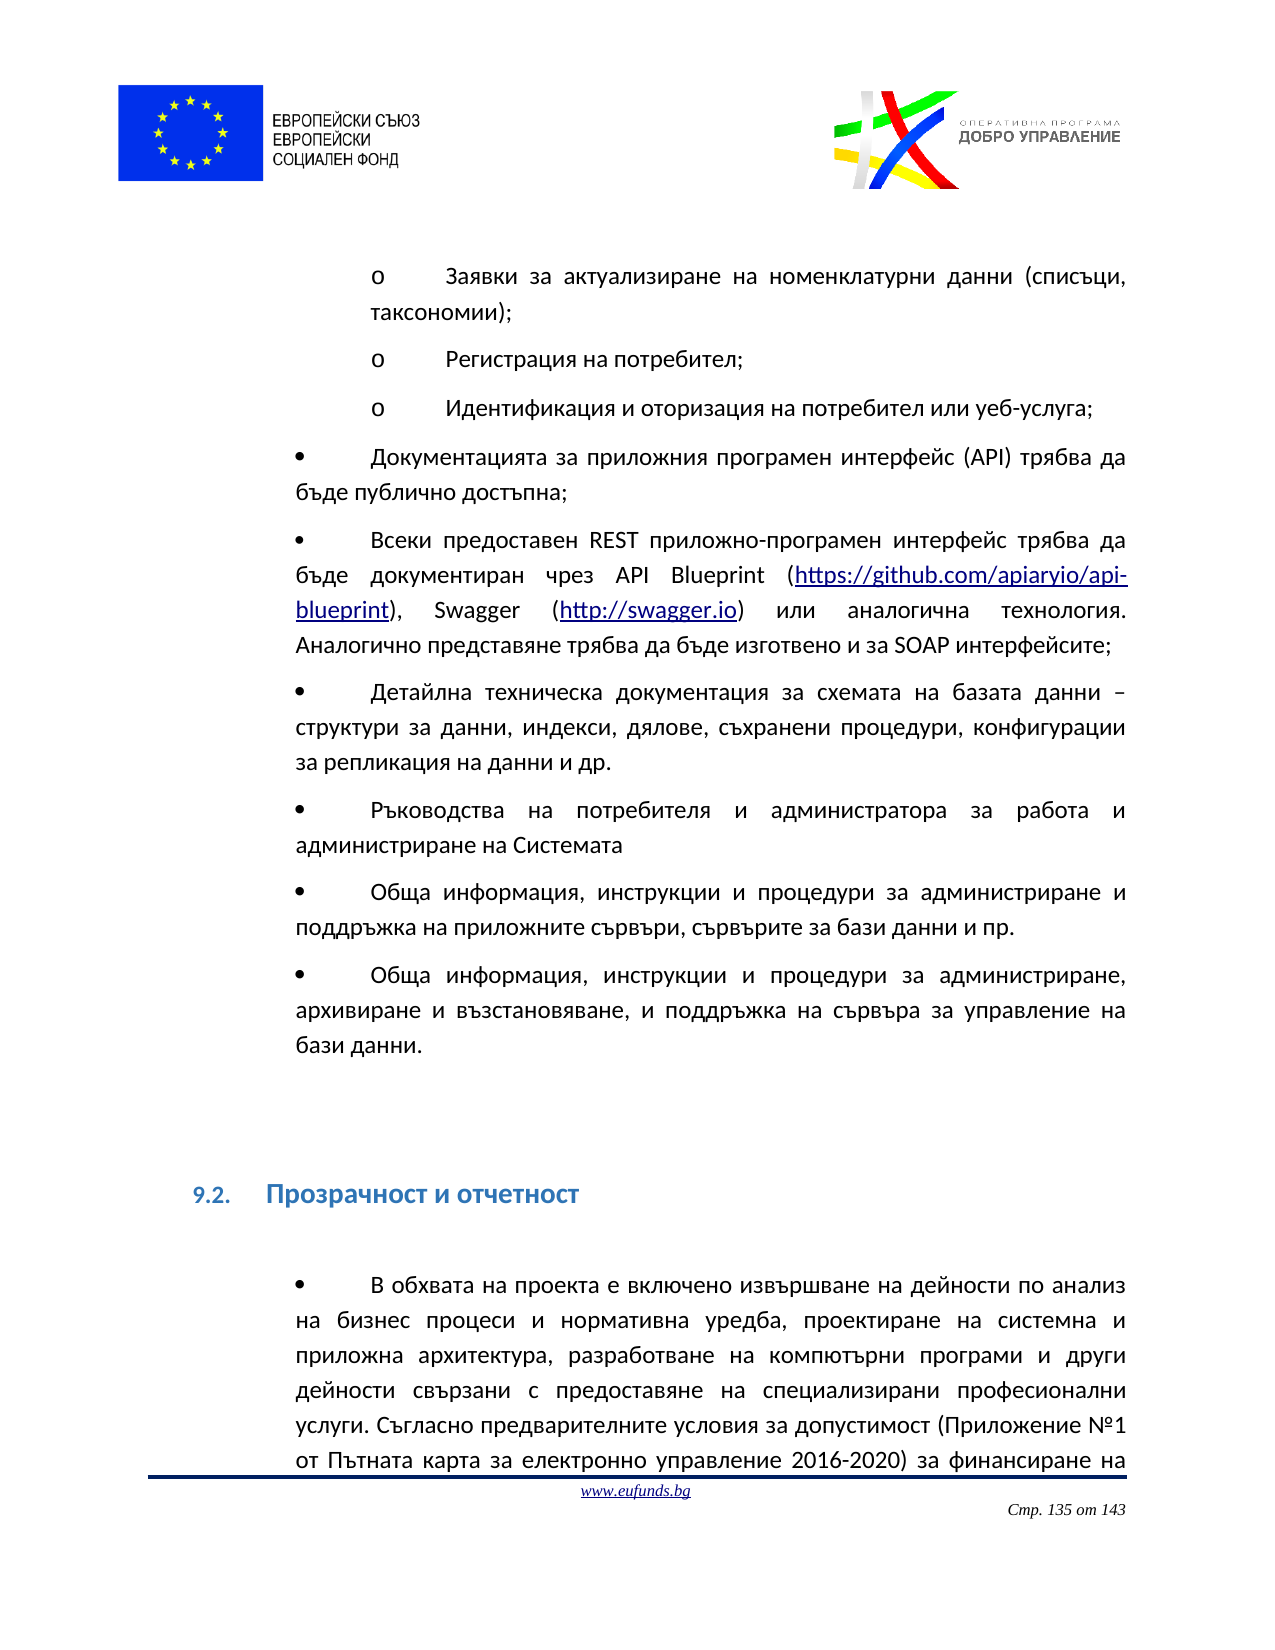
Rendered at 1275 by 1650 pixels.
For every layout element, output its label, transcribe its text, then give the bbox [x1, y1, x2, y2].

list Обща информация, инструкции и процедури за администриране и поддръжка на приложните сървъри, сървърите за бази данни и пр. [295, 876, 1127, 942]
list Документацията за приложния програмен интерфейс (API) трябва да бъде публично достъпна; [295, 441, 1127, 507]
list Регистрация на потребител; [370, 343, 1127, 375]
list Обща информация, инструкции и процедури за администриране, архивиране и възстановяване, и поддръжка на сървъра за управление на бази данни. [295, 959, 1127, 1059]
list Заявки за актуализиране на номенклатурни данни (списъци, таксономии); [370, 260, 1127, 327]
list Идентификация и оторизация на потребител или уеб-услуга; [370, 392, 1127, 424]
list Всеки предоставен REST приложно-програмен интерфейс трябва да бъде документиран чрез API Blueprint (https://github.com/apiaryio/api-blueprint), Swagger (http://swagger.io) или аналогична технология. Аналогично представяне трябва да бъде изготвено и за SOAP интерфейсите; [295, 524, 1127, 659]
list Ръководства на потребителя и администратора за работа и администриране на Системата [295, 794, 1127, 859]
list В обхвата на проекта е включено извършване на дейности по анализ на бизнес процеси и нормативна уредба, проектиране на системна и приложна архитектура, разработване на компютърни програми и други дейности свързани с предоставяне на специализирани професионални услуги. Съгласно предварителните условия за допустимост (Приложение №1 от Пътната карта за електронно управление 2016-2020) за финансиране на [295, 1269, 1127, 1475]
list Детайлна техническа документация за схемата на базата данни – структури за данни, индекси, дялове, съхранени процедури, конфигурации за репликация на данни и др. [295, 676, 1127, 777]
subtitle Прозрачност и отчетност [192, 1176, 1127, 1211]
